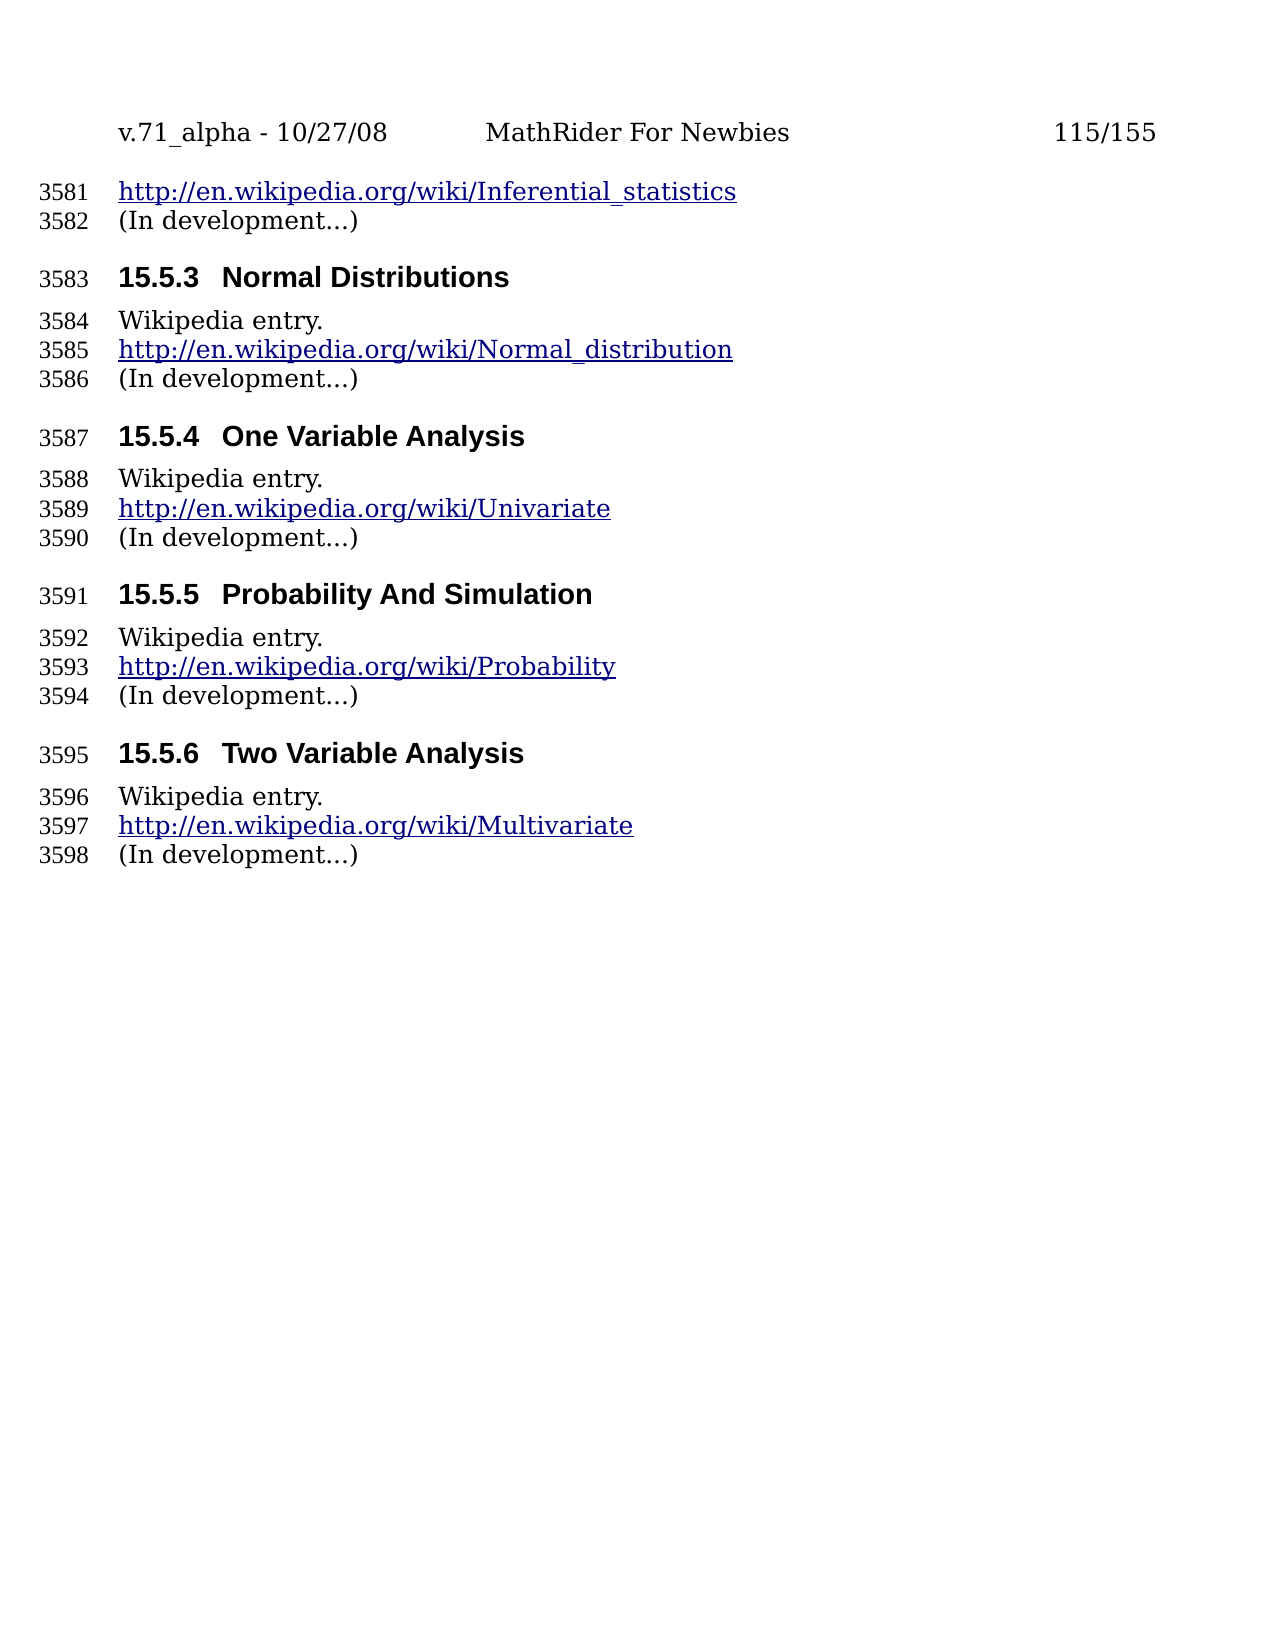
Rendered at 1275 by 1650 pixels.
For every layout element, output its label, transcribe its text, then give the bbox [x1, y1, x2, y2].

text Wikipedia entry. [118, 465, 1157, 494]
subtitle Normal Distributions [118, 260, 1157, 294]
subtitle Probability And Simulation [118, 577, 1157, 611]
text Wikipedia entry. [118, 306, 1157, 335]
text http://en.wikipedia.org/wiki/Inferential_statistics [118, 177, 1157, 206]
text (In development...) [118, 840, 1157, 869]
text Wikipedia entry. [118, 782, 1157, 811]
text http://en.wikipedia.org/wiki/Normal_distribution [118, 335, 1157, 364]
text (In development...) [118, 364, 1157, 394]
text (In development...) [118, 206, 1157, 235]
text http://en.wikipedia.org/wiki/Probability [118, 652, 1157, 682]
text (In development...) [118, 523, 1157, 552]
text http://en.wikipedia.org/wiki/Univariate [118, 494, 1157, 523]
subtitle Two Variable Analysis [118, 736, 1157, 769]
subtitle One Variable Analysis [118, 419, 1157, 452]
text (In development...) [118, 682, 1157, 711]
text http://en.wikipedia.org/wiki/Multivariate [118, 811, 1157, 840]
text Wikipedia entry. [118, 623, 1157, 652]
